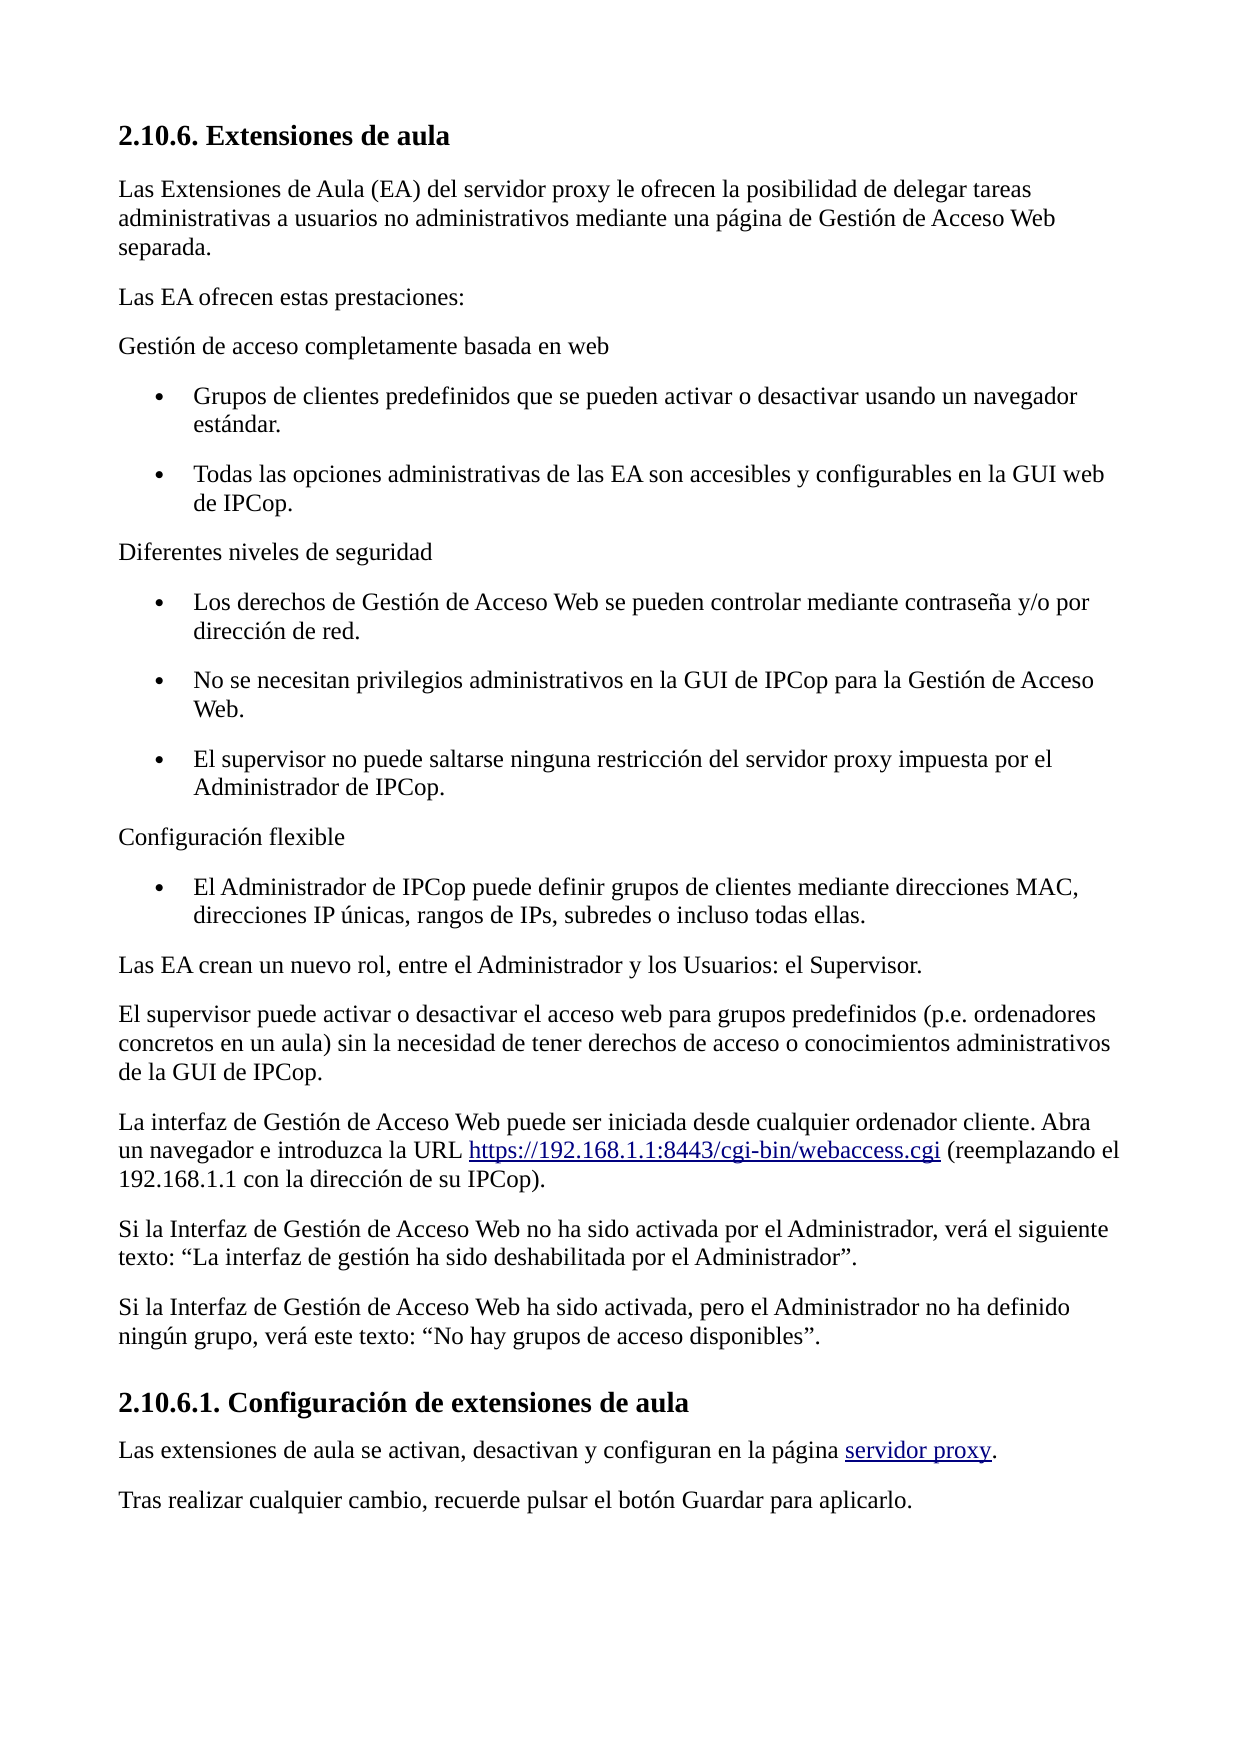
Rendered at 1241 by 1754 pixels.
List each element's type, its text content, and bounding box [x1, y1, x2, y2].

text La interfaz de Gestión de Acceso Web puede ser iniciada desde cualquier ordenador cliente. Abra un navegador e introduzca la URL https://192.168.1.1:8443/cgi-bin/webaccess.cgi (reemplazando el 192.168.1.1 con la dirección de su IPCop). [118, 1107, 1122, 1193]
text El supervisor puede activar o desactivar el acceso web para grupos predefinidos (p.e. ordenadores concretos en un aula) sin la necesidad de tener derechos de acceso o conocimientos administrativos de la GUI de IPCop. [118, 999, 1122, 1086]
text Las EA ofrecen estas prestaciones: [118, 282, 1122, 310]
list No se necesitan privilegios administrativos en la GUI de IPCop para la Gestión de Acceso Web. [156, 665, 1122, 723]
text Las EA crean un nuevo rol, entre el Administrador y los Usuarios: el Supervisor. [118, 950, 1122, 979]
text Si la Interfaz de Gestión de Acceso Web ha sido activada, pero el Administrador no ha definido ningún grupo, verá este texto: “No hay grupos de acceso disponibles”. [118, 1292, 1122, 1349]
list El supervisor no puede saltarse ninguna restricción del servidor proxy impuesta por el Administrador de IPCop. [156, 744, 1122, 801]
text Tras realizar cualquier cambio, recuerde pulsar el botón Guardar para aplicarlo. [118, 1485, 1122, 1513]
subtitle 2.10.6. Extensiones de aula [118, 118, 1122, 152]
text Las extensiones de aula se activan, desactivan y configuran en la página servidor proxy. [118, 1435, 1122, 1464]
list Todas las opciones administrativas de las EA son accesibles y configurables en la GUI web de IPCop. [156, 459, 1122, 517]
text Configuración flexible [118, 822, 1122, 851]
text Diferentes niveles de seguridad [118, 537, 1122, 566]
list Grupos de clientes predefinidos que se pueden activar o desactivar usando un navegador estándar. [156, 381, 1122, 438]
subtitle 2.10.6.1. Configuración de extensiones de aula [118, 1385, 1122, 1418]
text Gestión de acceso completamente basada en web [118, 331, 1122, 360]
list El Administrador de IPCop puede definir grupos de clientes mediante direcciones MAC, direcciones IP únicas, rangos de IPs, subredes o incluso todas ellas. [156, 872, 1122, 929]
list Los derechos de Gestión de Acceso Web se pueden controlar mediante contraseña y/o por dirección de red. [156, 587, 1122, 644]
text Si la Interfaz de Gestión de Acceso Web no ha sido activada por el Administrador, verá el siguiente texto: “La interfaz de gestión ha sido deshabilitada por el Administrador”. [118, 1214, 1122, 1271]
text Las Extensiones de Aula (EA) del servidor proxy le ofrecen la posibilidad de delegar tareas administrativas a usuarios no administrativos mediante una página de Gestión de Acceso Web separada. [118, 174, 1122, 261]
